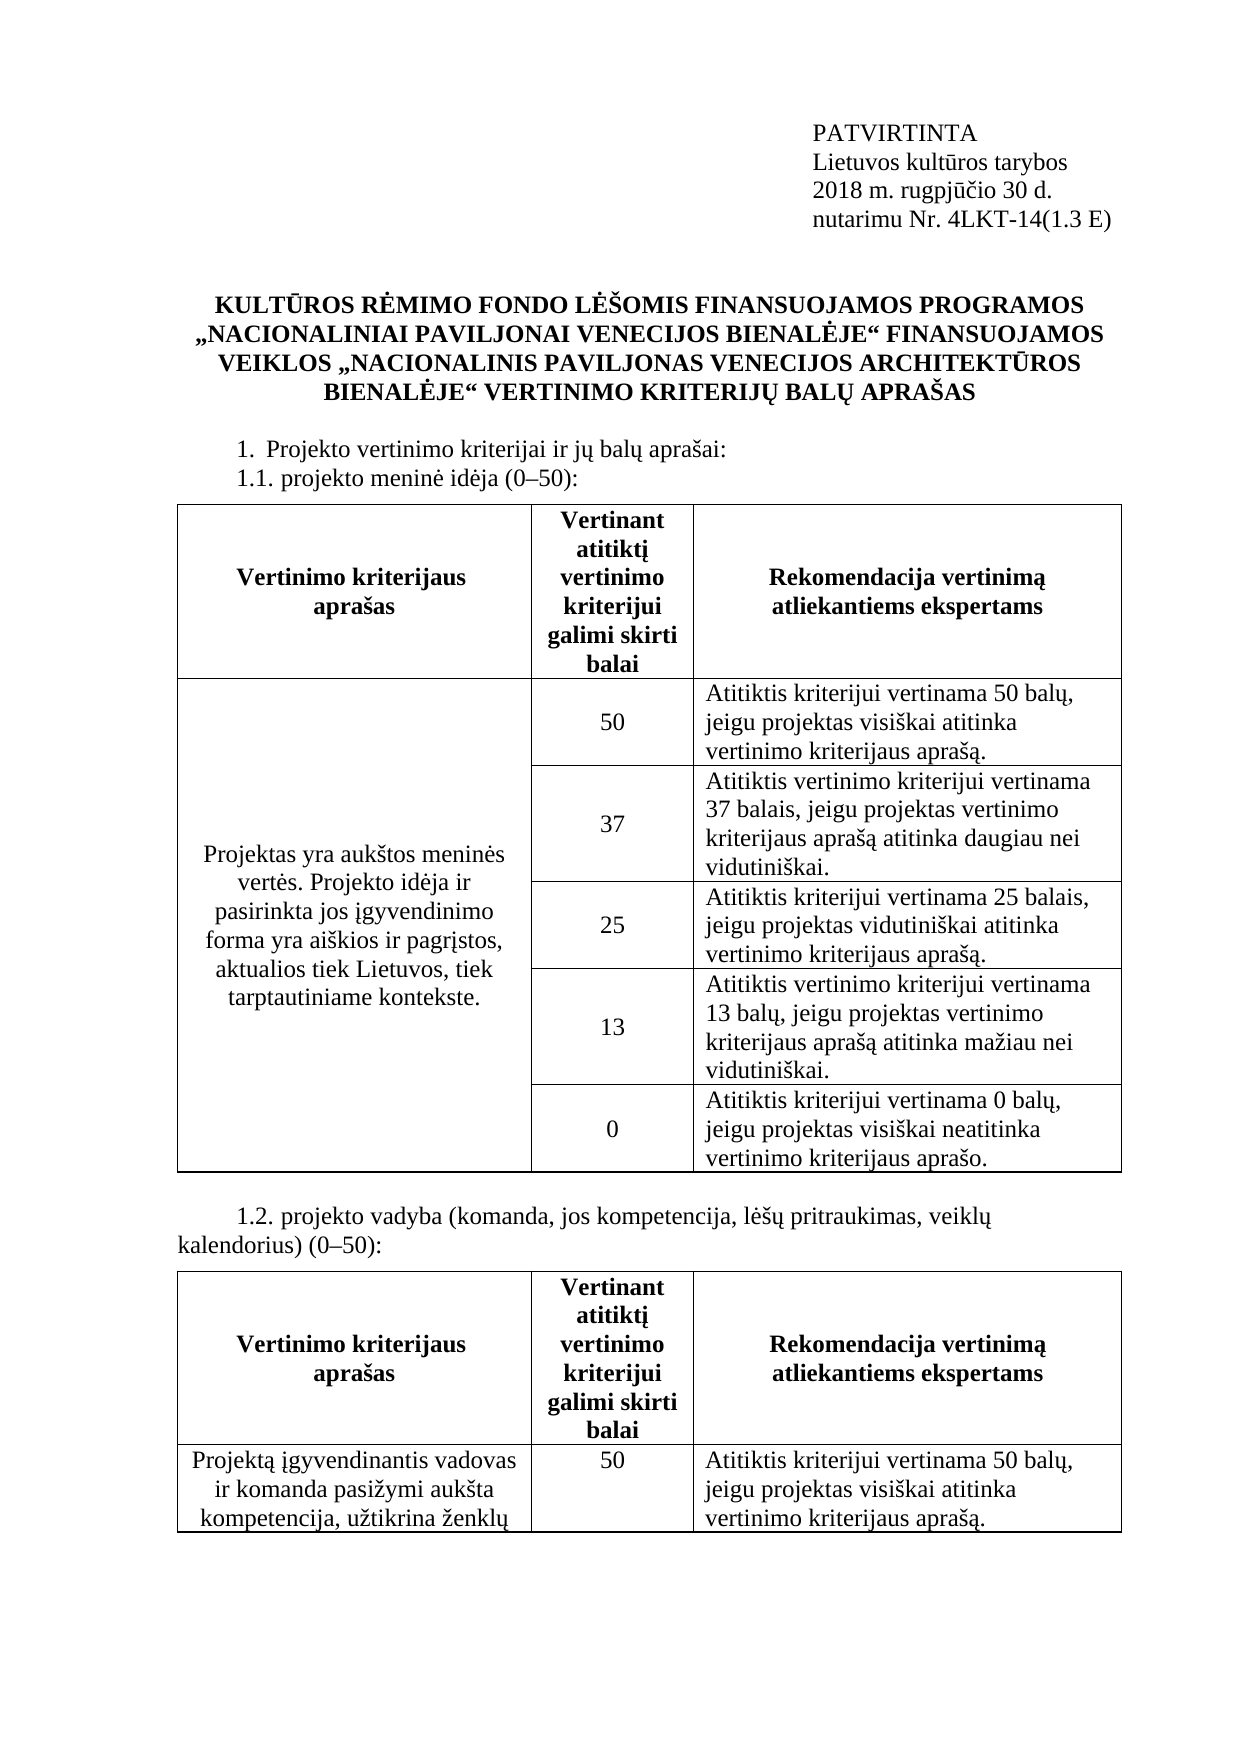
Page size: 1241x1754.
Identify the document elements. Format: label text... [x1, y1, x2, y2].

table_header Rekomendacija vertinimą atliekantiems ekspertams [694, 505, 1121, 677]
table_cell Atitiktis vertinimo kriterijui vertinama 13 balų, jeigu projektas vertinimo kriterijaus aprašą atitinka mažiau nei vidutiniškai. [694, 969, 1121, 1084]
table_header Rekomendacija vertinimą atliekantiems ekspertams [694, 1272, 1121, 1444]
table_cell 50 [532, 1445, 693, 1531]
text 1. Projekto vertinimo kriterijai ir jų balų aprašai: [177, 434, 1122, 463]
table_cell Atitiktis kriterijui vertinama 0 balų, jeigu projektas visiškai neatitinka vertinimo kriterijaus aprašo. [694, 1085, 1121, 1171]
table_cell Atitiktis kriterijui vertinama 50 balų, jeigu projektas visiškai atitinka vertinimo kriterijaus aprašą. [694, 1445, 1121, 1531]
table_cell Projektas yra aukštos meninės vertės. Projekto idėja ir pasirinkta jos įgyvendinimo forma yra aiškios ir pagrįstos, aktualios tiek Lietuvos, tiek tarptautiniame kontekste. [178, 679, 531, 1171]
text PATVIRTINTA [812, 118, 1122, 147]
text 1.1. projekto meninė idėja (0–50): [177, 463, 1122, 492]
table_cell Atitiktis vertinimo kriterijui vertinama 37 balais, jeigu projektas vertinimo kriterijaus aprašą atitinka daugiau nei vidutiniškai. [694, 766, 1121, 881]
table_cell 37 [532, 766, 693, 881]
table_cell Atitiktis kriterijui vertinama 25 balais, jeigu projektas vidutiniškai atitinka vertinimo kriterijaus aprašą. [694, 882, 1121, 968]
table_cell Atitiktis kriterijui vertinama 50 balų, jeigu projektas visiškai atitinka vertinimo kriterijaus aprašą. [694, 679, 1121, 765]
table_cell 50 [532, 679, 693, 765]
table_cell 0 [532, 1085, 693, 1171]
text Lietuvos kultūros tarybos [812, 147, 1122, 176]
table_header Vertinant atitiktį vertinimo kriterijui galimi skirti balai [532, 1272, 693, 1444]
table_cell 13 [532, 969, 693, 1084]
table_cell 25 [532, 882, 693, 968]
table_header Vertinant atitiktį vertinimo kriterijui galimi skirti balai [532, 505, 693, 677]
text KULTŪROS RĖMIMO FONDO LĖŠOMIS FINANSUOJAMOS PROGRAMOS „NACIONALINIAI PAVILJONAI VENECIJOS BIENALĖJE“ FINANSUOJAMOS VEIKLOS „NACIONALINIS PAVILJONAS VENECIJOS ARCHITEKTŪROS BIENALĖJE“ VERTINIMO KRITERIJŲ BALŲ APRAŠAS [177, 291, 1122, 406]
table_cell Projektą įgyvendinantis vadovas ir komanda pasižymi aukšta kompetencija, užtikrina ženklų [178, 1445, 531, 1531]
text nutarimu Nr. 4LKT-14(1.3 E) [812, 204, 1122, 233]
table_header Vertinimo kriterijaus aprašas [178, 1272, 531, 1444]
text 2018 m. rugpjūčio 30 d. [812, 176, 1122, 204]
table_header Vertinimo kriterijaus aprašas [178, 505, 531, 677]
text 1.2. projekto vadyba (komanda, jos kompetencija, lėšų pritraukimas, veiklų kalendorius) (0–50): [177, 1201, 1122, 1259]
